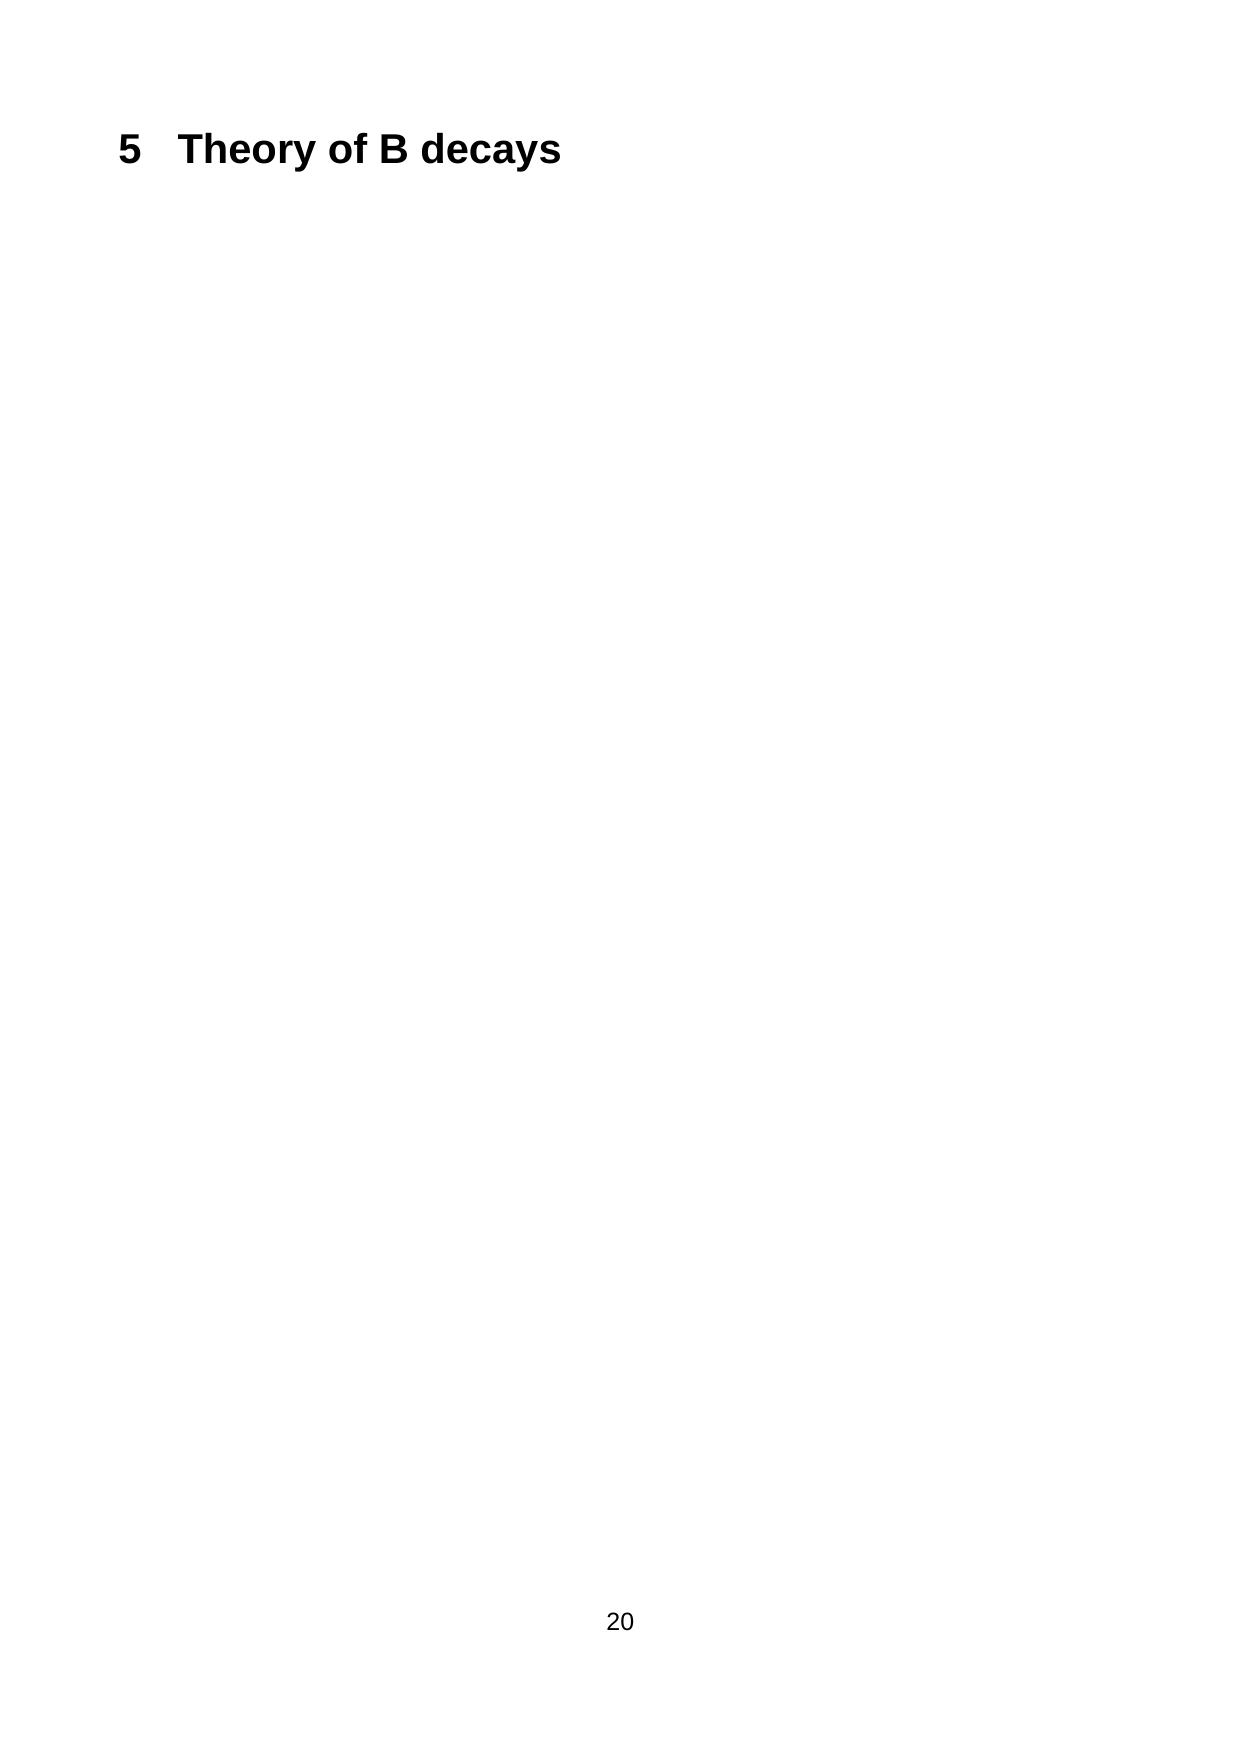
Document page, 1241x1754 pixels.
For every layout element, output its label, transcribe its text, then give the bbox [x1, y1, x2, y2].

subtitle Theory of B decays [118, 124, 1122, 172]
